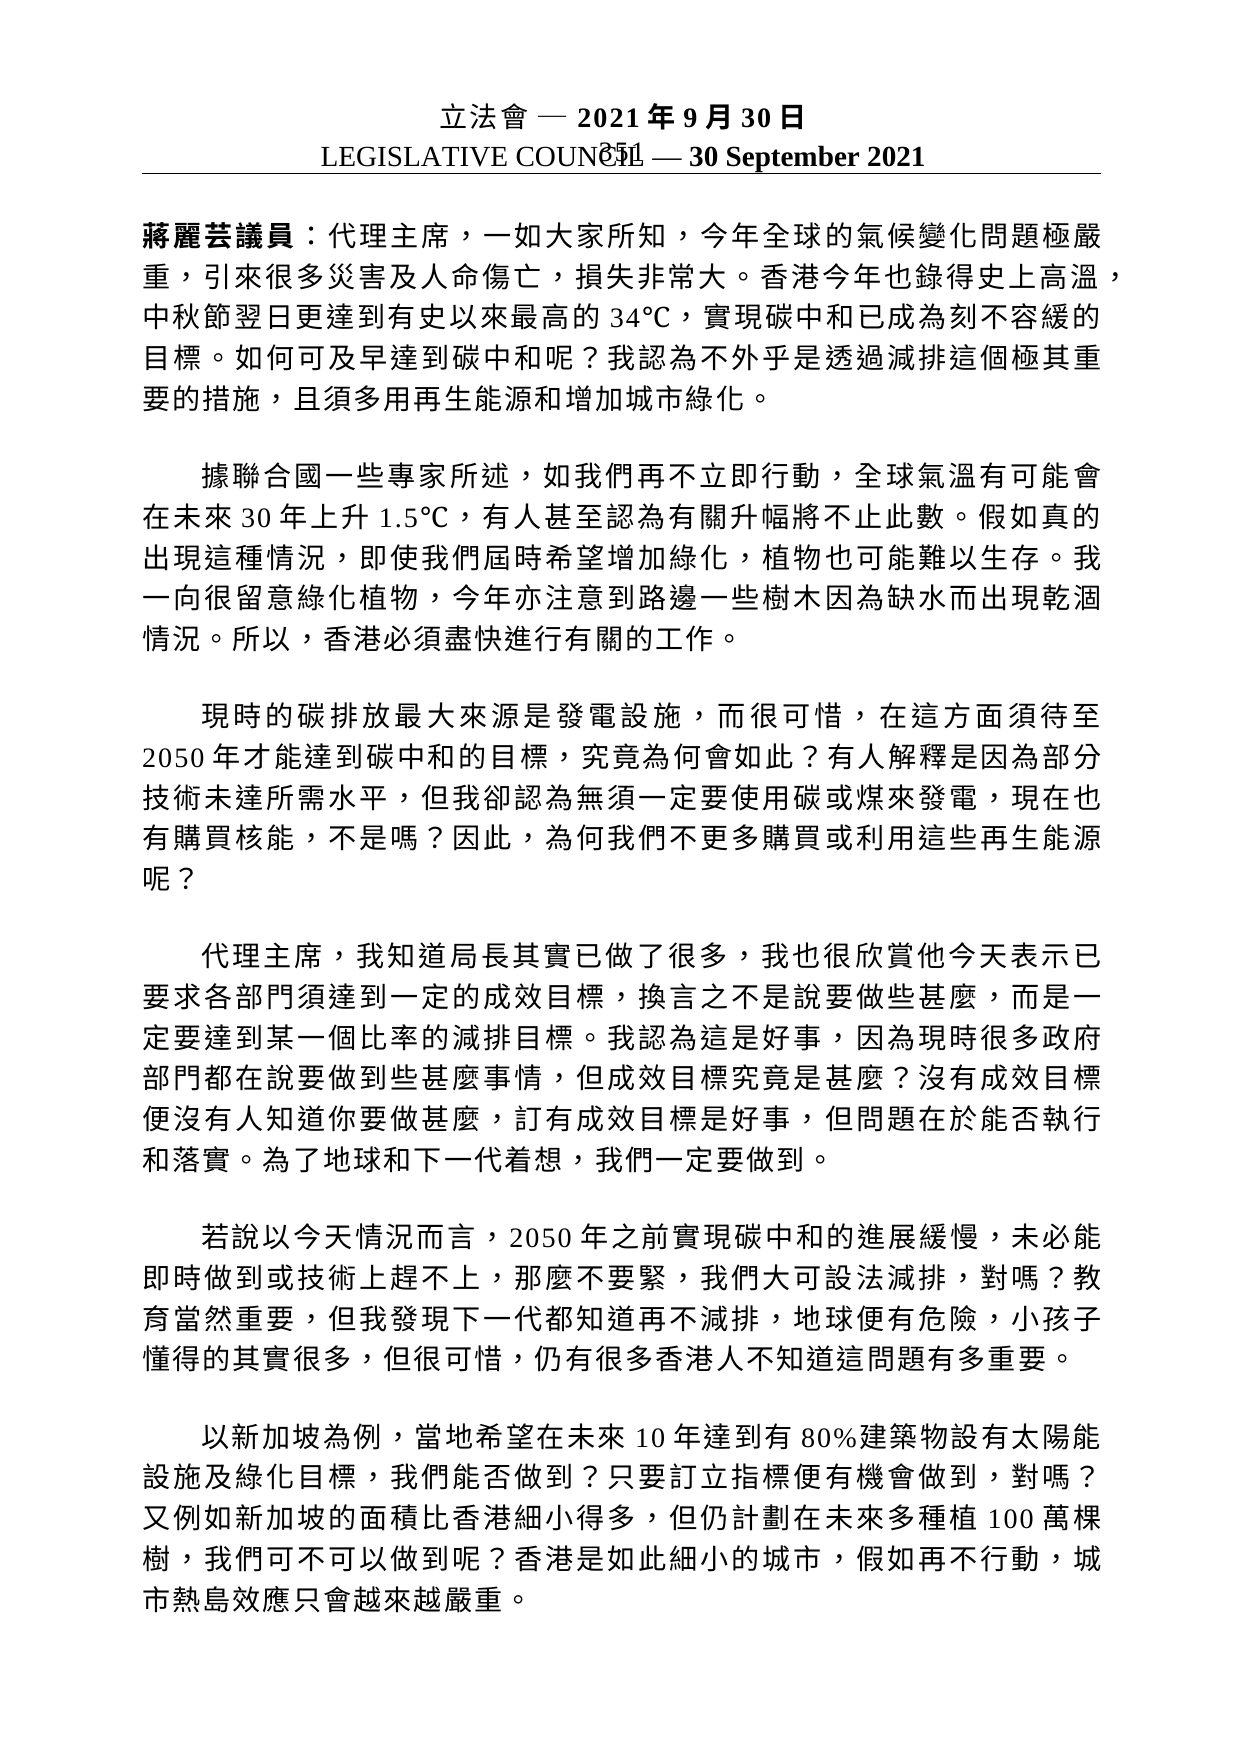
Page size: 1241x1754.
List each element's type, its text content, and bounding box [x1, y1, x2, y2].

text 若說以今天情況而言，2050年之前實現碳中和的進展緩慢，未必能即時做到或技術上趕不上，那麼不要緊，我們大可設法減排，對嗎？教育當然重要，但我發現下一代都知道再不減排，地球便有危險，小孩子懂得的其實很多，但很可惜，仍有很多香港人不知道這問題有多重要。 [142, 1215, 1101, 1378]
text 據聯合國一些專家所述，如我們再不立即行動，全球氣溫有可能會在未來30年上升1.5℃，有人甚至認為有關升幅將不止此數。假如真的出現這種情況，即使我們屆時希望增加綠化，植物也可能難以生存。我一向很留意綠化植物，今年亦注意到路邊一些樹木因為缺水而出現乾涸情況。所以，香港必須盡快進行有關的工作。 [142, 454, 1101, 658]
text 現時的碳排放最大來源是發電設施，而很可惜，在這方面須待至2050年才能達到碳中和的目標，究竟為何會如此？有人解釋是因為部分技術未達所需水平，但我卻認為無須一定要使用碳或煤來發電，現在也有購買核能，不是嗎？因此，為何我們不更多購買或利用這些再生能源呢？ [142, 694, 1101, 898]
text 代理主席，我知道局長其實已做了很多，我也很欣賞他今天表示已要求各部門須達到一定的成效目標，換言之不是說要做些甚麼，而是一定要達到某一個比率的減排目標。我認為這是好事，因為現時很多政府部門都在說要做到些甚麼事情，但成效目標究竟是甚麼？沒有成效目標便沒有人知道你要做甚麼，訂有成效目標是好事，但問題在於能否執行和落實。為了地球和下一代着想，我們一定要做到。 [142, 934, 1101, 1178]
text 蔣麗芸議員：代理主席，一如大家所知，今年全球的氣候變化問題極嚴重，引來很多災害及人命傷亡，損失非常大。香港今年也錄得史上高溫，中秋節翌日更達到有史以來最高的34℃，實現碳中和已成為刻不容緩的目標。如何可及早達到碳中和呢？我認為不外乎是透過減排這個極其重要的措施，且須多用再生能源和增加城市綠化。 [142, 214, 1101, 417]
text 以新加坡為例，當地希望在未來10年達到有80%建築物設有太陽能設施及綠化目標，我們能否做到？只要訂立指標便有機會做到，對嗎？又例如新加坡的面積比香港細小得多，但仍計劃在未來多種植100萬棵樹，我們可不可以做到呢？香港是如此細小的城市，假如再不行動，城市熱島效應只會越來越嚴重。 [142, 1414, 1101, 1618]
